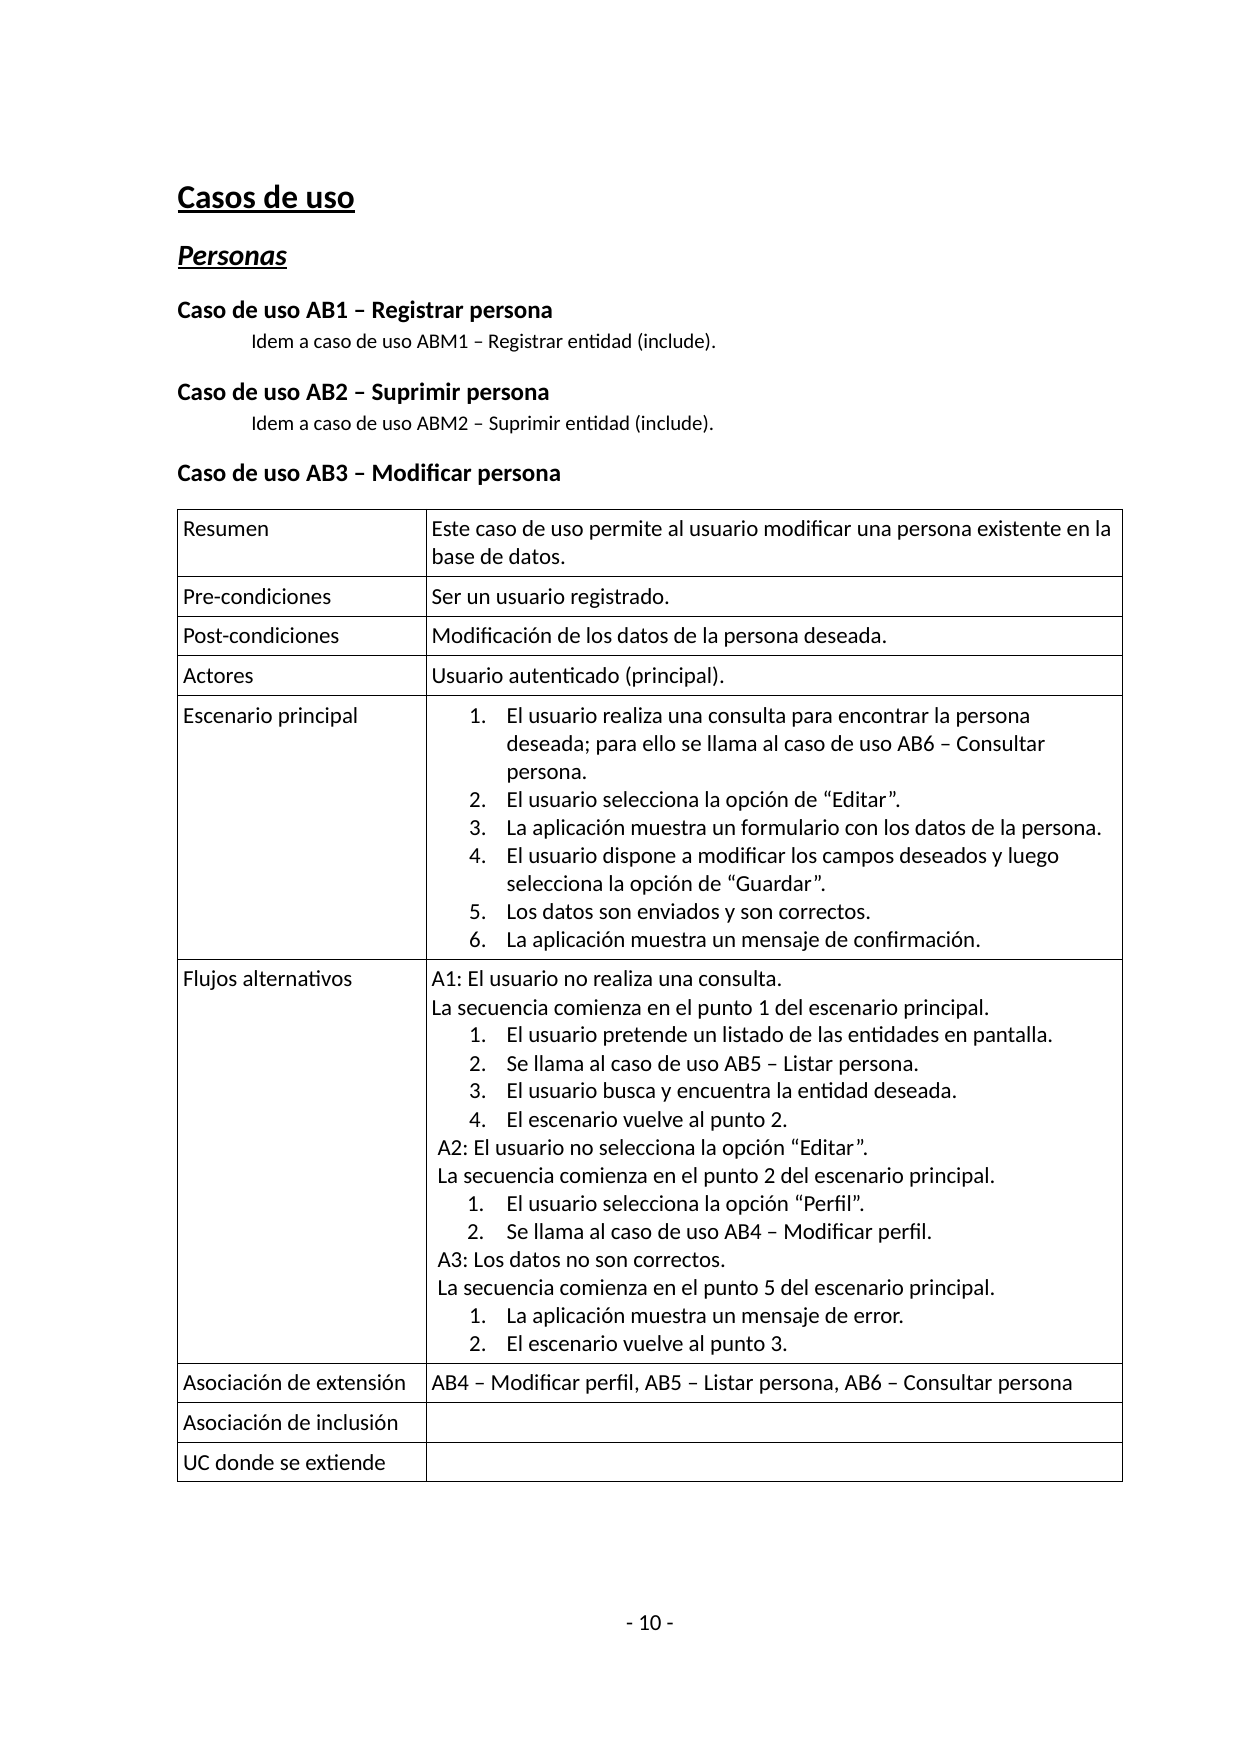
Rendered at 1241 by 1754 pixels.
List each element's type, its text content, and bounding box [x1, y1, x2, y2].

table_cell Post-condiciones [178, 617, 426, 655]
table_cell AB4 – Modificar perfil, AB5 – Listar persona, AB6 – Consultar persona [427, 1364, 1122, 1402]
table_cell Modificación de los datos de la persona deseada. [427, 617, 1122, 655]
table_header Resumen [178, 510, 426, 576]
text Casos de uso [177, 176, 1122, 216]
table_cell Asociación de extensión [178, 1364, 426, 1402]
table_cell Asociación de inclusión [178, 1403, 426, 1442]
text Caso de uso AB1 – Registrar persona [177, 294, 1122, 325]
table_cell El usuario realiza una consulta para encontrar la persona deseada; para ello se llama al caso de uso AB6 – Consultar persona. El usuario selecciona la opción de “Editar”. La aplicación muestra un formulario con los datos de la persona. El usuario dispone a modificar los campos deseados y luego selecciona la opción de “Guardar”. Los datos son enviados y son correctos. La aplicación muestra un mensaje de confirmación. [427, 696, 1122, 959]
table_cell Pre-condiciones [178, 577, 426, 616]
text Idem a caso de uso ABM1 – Registrar entidad (include). [177, 325, 1122, 355]
table_cell Escenario principal [178, 696, 426, 959]
table_cell [427, 1443, 1122, 1481]
table_cell [427, 1403, 1122, 1442]
table_cell Actores [178, 656, 426, 695]
table_cell UC donde se extiende [178, 1443, 426, 1481]
table_header Este caso de uso permite al usuario modificar una persona existente en la base de datos. [427, 510, 1122, 576]
table_cell Flujos alternativos [178, 960, 426, 1363]
text Caso de uso AB2 – Suprimir persona [177, 376, 1122, 406]
table_cell Ser un usuario registrado. [427, 577, 1122, 616]
table_cell Usuario autenticado (principal). [427, 656, 1122, 695]
text Idem a caso de uso ABM2 – Suprimir entidad (include). [177, 406, 1122, 437]
list Caso de uso AB3 – Modificar persona [177, 457, 1122, 488]
text Personas [177, 237, 1122, 272]
table_cell A1: El usuario no realiza una consulta. La secuencia comienza en el punto 1 del escenario principal. El usuario pretende un listado de las entidades en pantalla. Se llama al caso de uso AB5 – Listar persona. El usuario busca y encuentra la entidad deseada. El escenario vuelve al punto 2. A2: El usuario no selecciona la opción “Editar”. La secuencia comienza en el punto 2 del escenario principal. El usuario selecciona la opción “Perfil”. Se llama al caso de uso AB4 – Modificar perfil. A3: Los datos no son correctos. La secuencia comienza en el punto 5 del escenario principal. La aplicación muestra un mensaje de error. El escenario vuelve al punto 3. [427, 960, 1122, 1363]
